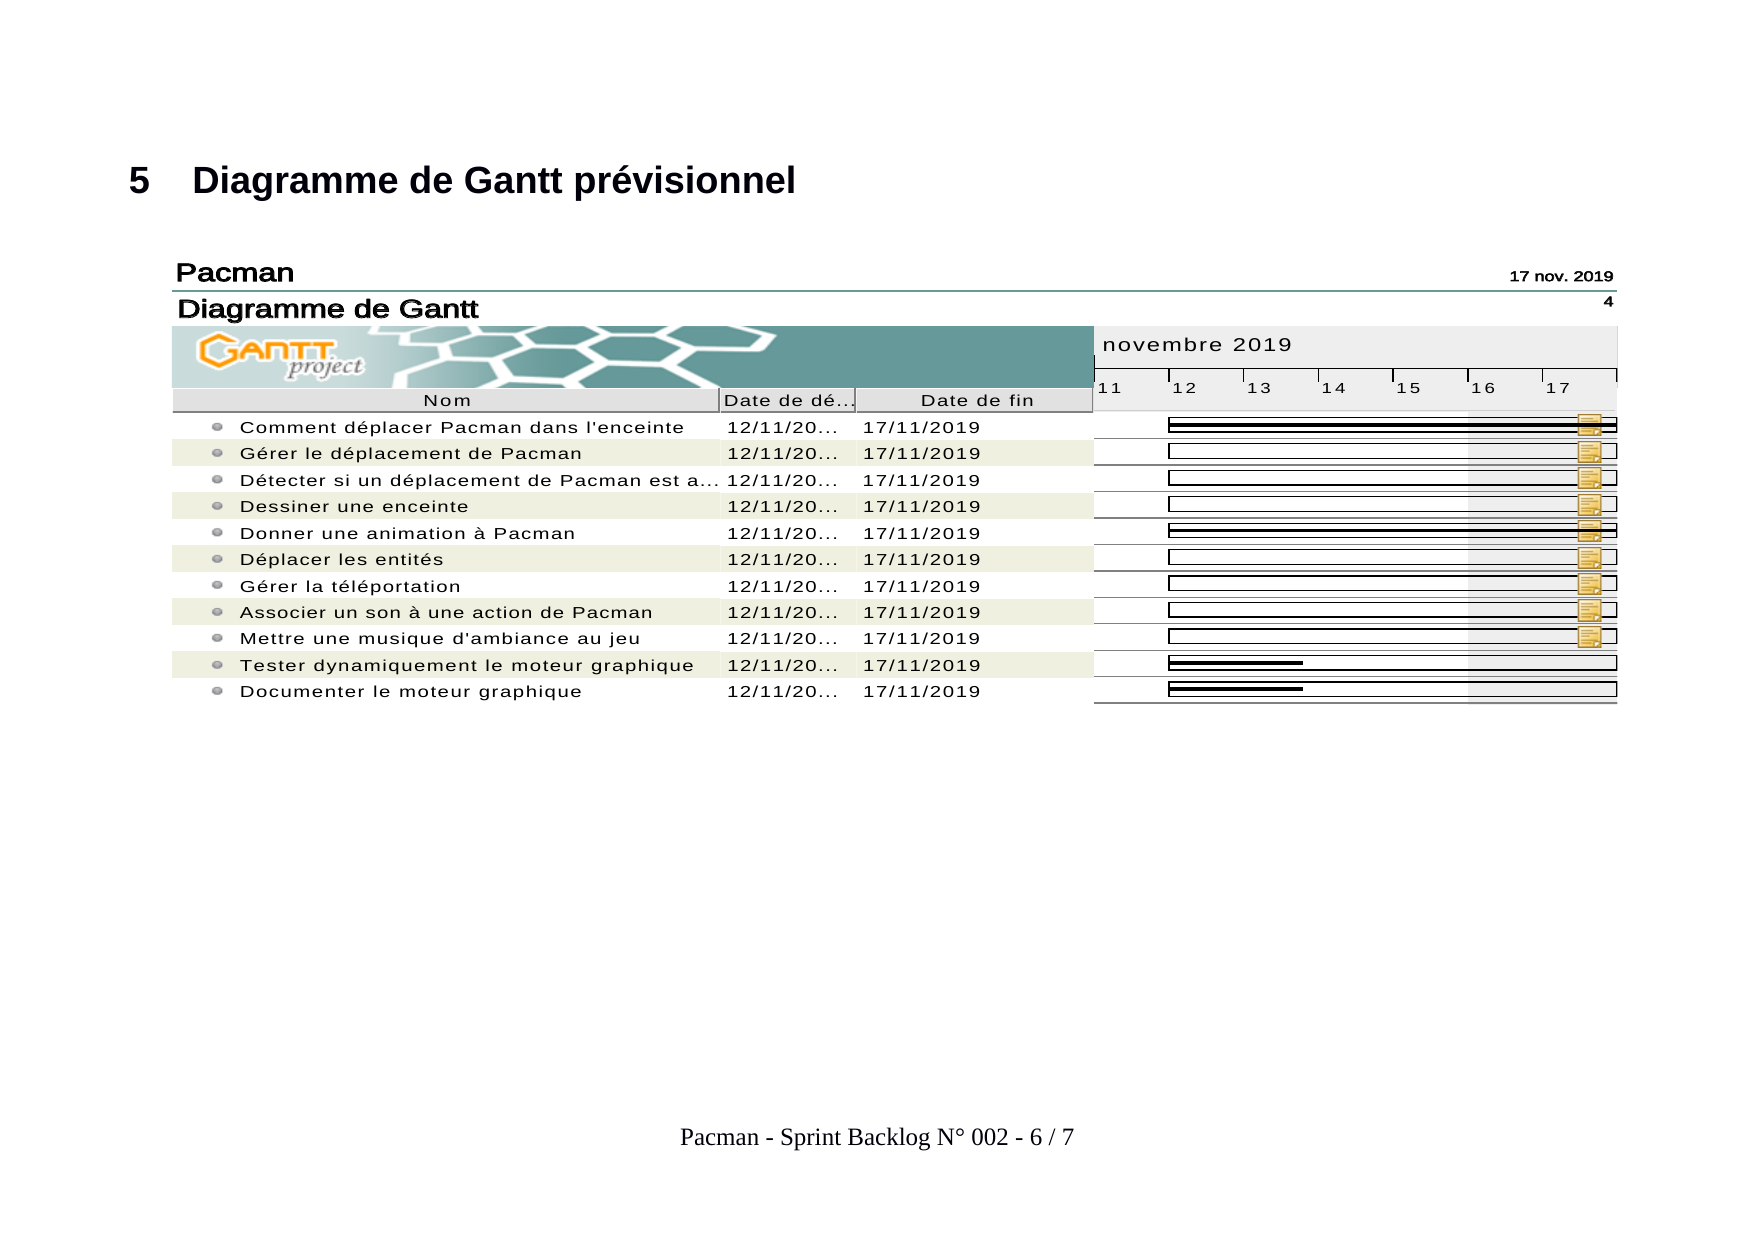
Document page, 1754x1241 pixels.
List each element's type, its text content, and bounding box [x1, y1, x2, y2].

subtitle Diagramme de Gantt prévisionnel [118, 158, 1636, 202]
